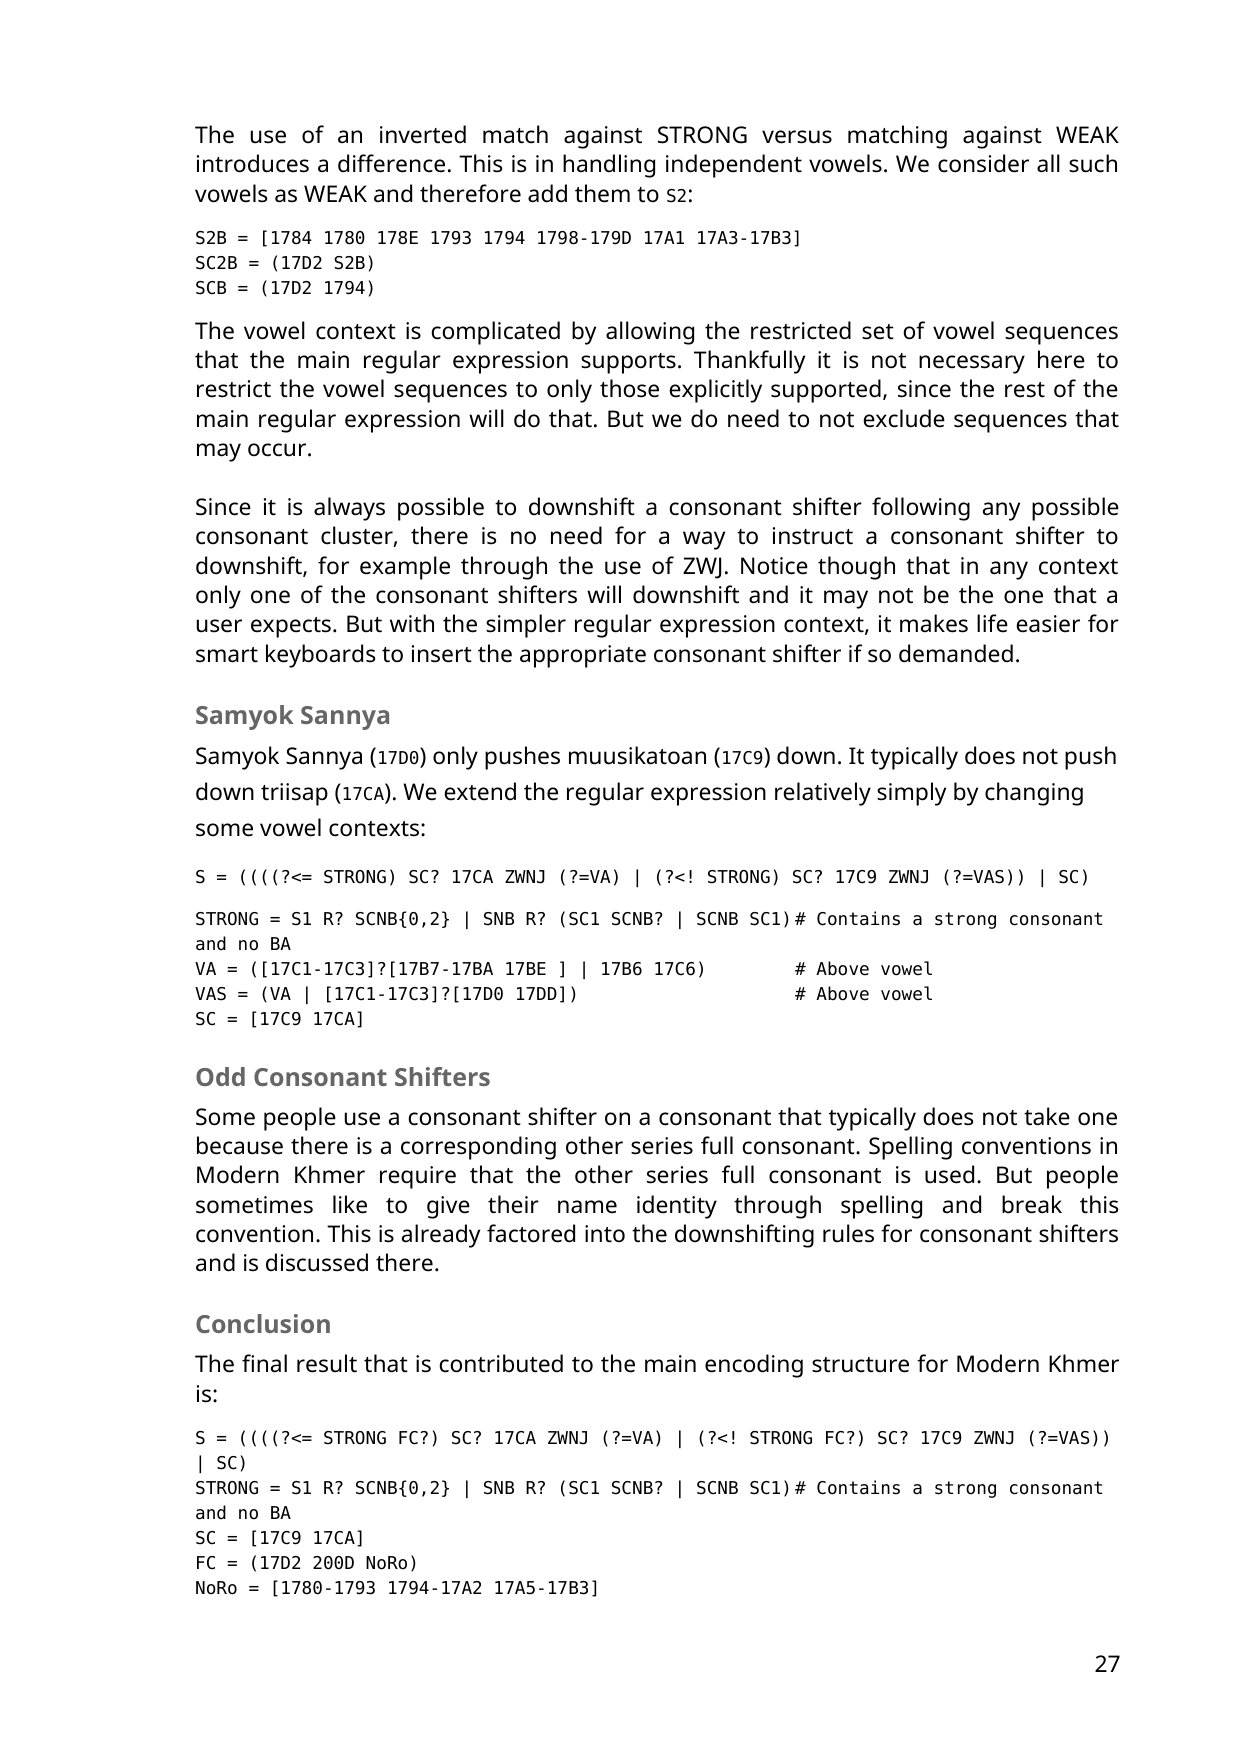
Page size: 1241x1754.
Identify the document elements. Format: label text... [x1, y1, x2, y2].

text Since it is always possible to downshift a consonant shifter following any possible consonant cluster, there is no need for a way to instruct a consonant shifter to downshift, for example through the use of ZWJ. Notice though that in any context only one of the consonant shifters will downshift and it may not be the one that a user expects. But with the simpler regular expression context, it makes life easier for smart keyboards to insert the appropriate consonant shifter if so demanded. [195, 492, 1121, 668]
subtitle Conclusion [195, 1307, 1121, 1341]
text STRONG = S1 R? SCNB{0,2} | SNB R? (SC1 SCNB? | SCNB SC1) # Contains a strong consonant and no BA VA = ([17C1-17C3]?[17B7-17BA 17BE ] | 17B6 17C6) # Above vowel VAS = (VA | [17C1-17C3]?[17D0 17DD]) # Above vowel SC = [17C9 17CA] [195, 905, 1121, 1030]
text S = ((((?<= STRONG FC?) SC? 17CA ZWNJ (?=VA) | (?<! STRONG FC?) SC? 17C9 ZWNJ (?=VAS)) | SC) STRONG = S1 R? SCNB{0,2} | SNB R? (SC1 SCNB? | SCNB SC1) # Contains a strong consonant and no BA SC = [17C9 17CA] FC = (17D2 200D NoRo) NoRo = [1780-1793 1794-17A2 17A5-17B3] [195, 1424, 1121, 1599]
subtitle Samyok Sannya [195, 697, 1121, 731]
text S = ((((?<= STRONG) SC? 17CA ZWNJ (?=VA) | (?<! STRONG) SC? 17C9 ZWNJ (?=VAS)) | SC) [195, 864, 1121, 889]
text Samyok Sannya (17D0) only pushes muusikatoan (17C9) down. It typically does not push down triisap (17CA). We extend the regular expression relatively simply by changing some vowel contexts: [195, 740, 1121, 843]
text The final result that is contributed to the main encoding structure for Modern Khmer is: [195, 1349, 1121, 1408]
text The use of an inverted match against STRONG versus matching against WEAK introduces a difference. This is in handling independent vowels. We consider all such vowels as WEAK and therefore add them to S2: [195, 120, 1121, 208]
text The vowel context is complicated by allowing the restricted set of vowel sequences that the main regular expression supports. Thankfully it is not necessary here to restrict the vowel sequences to only those explicitly supported, since the rest of the main regular expression will do that. But we do need to not exclude sequences that may occur. [195, 316, 1121, 462]
text S2B = [1784 1780 178E 1793 1794 1798-179D 17A1 17A3-17B3] SC2B = (17D2 S2B) SCB = (17D2 1794) [195, 224, 1121, 299]
text Some people use a consonant shifter on a consonant that typically does not take one because there is a corresponding other series full consonant. Spelling conventions in Modern Khmer require that the other series full consonant is used. But people sometimes like to give their name identity through spelling and break this convention. This is already factored into the downshifting rules for consonant shifters and is discussed there. [195, 1102, 1121, 1278]
subtitle Odd Consonant Shifters [195, 1059, 1121, 1093]
